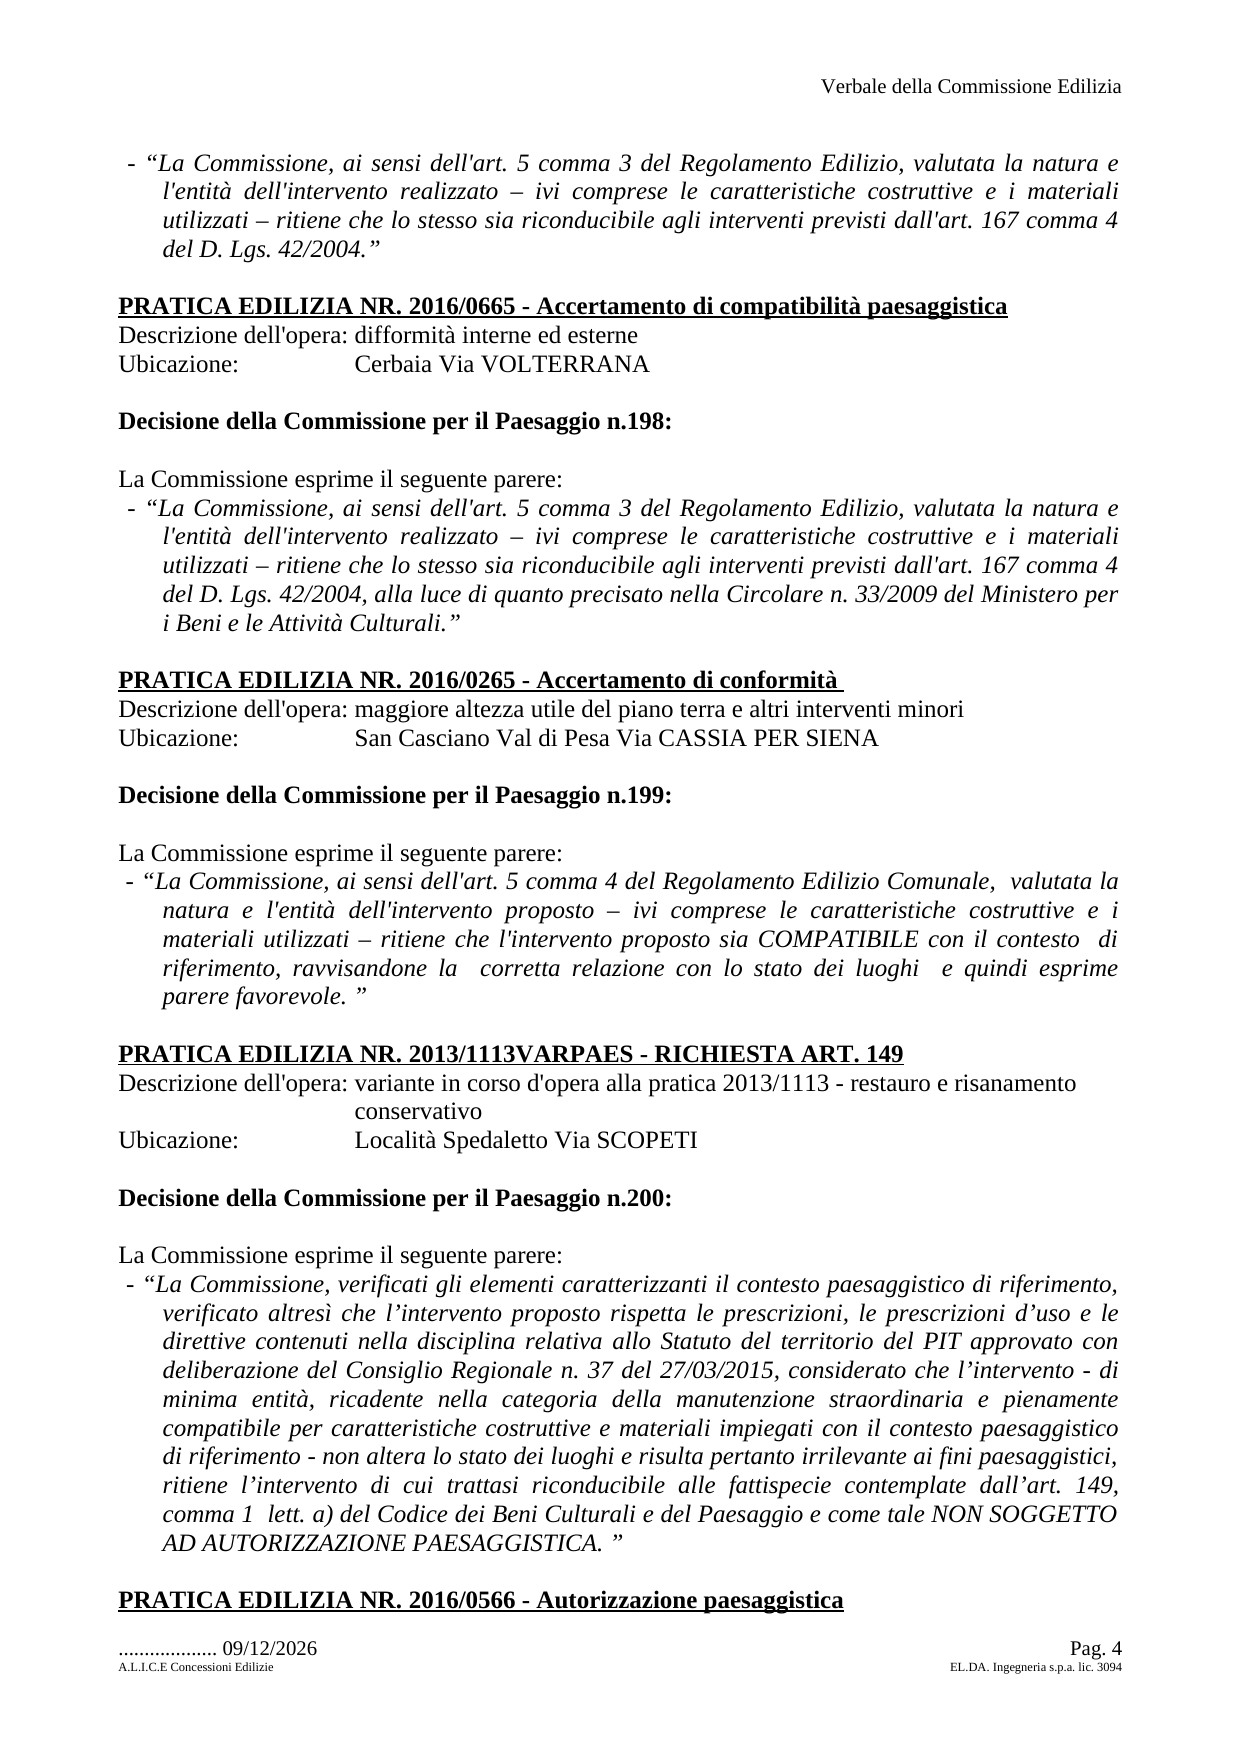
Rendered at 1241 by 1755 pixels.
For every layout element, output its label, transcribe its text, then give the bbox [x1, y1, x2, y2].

text Ubicazione: Cerbaia Via VOLTERRANA [118, 349, 1122, 378]
text - “La Commissione, ai sensi dell'art. 5 comma 3 del Regolamento Edilizio, valutata la natura e l'entità dell'intervento realizzato – ivi comprese le caratteristiche costruttive e i materiali utilizzati – ritiene che lo stesso sia riconducibile agli interventi previsti dall'art. 167 comma 4 del D. Lgs. 42/2004, alla luce di quanto precisato nella Circolare n. 33/2009 del Ministero per i Beni e le Attività Culturali.” [118, 493, 1122, 636]
text Ubicazione: Località Spedaletto Via SCOPETI [118, 1125, 1122, 1154]
text - “La Commissione, ai sensi dell'art. 5 comma 3 del Regolamento Edilizio, valutata la natura e l'entità dell'intervento realizzato – ivi comprese le caratteristiche costruttive e i materiali utilizzati – ritiene che lo stesso sia riconducibile agli interventi previsti dall'art. 167 comma 4 del D. Lgs. 42/2004.” [118, 148, 1122, 263]
text PRATICA EDILIZIA NR. 2016/0265 - Accertamento di conformità [118, 665, 1122, 694]
text La Commissione esprime il seguente parere: [118, 1240, 1122, 1269]
text PRATICA EDILIZIA NR. 2016/0566 - Autorizzazione paesaggistica [118, 1585, 1122, 1614]
text Decisione della Commissione per il Paesaggio n.200: [118, 1183, 1122, 1211]
text - “La Commissione, verificati gli elementi caratterizzanti il contesto paesaggistico di riferimento, verificato altresì che l’intervento proposto rispetta le prescrizioni, le prescrizioni d’uso e le direttive contenuti nella disciplina relativa allo Statuto del territorio del PIT approvato con deliberazione del Consiglio Regionale n. 37 del 27/03/2015, considerato che l’intervento - di minima entità, ricadente nella categoria della manutenzione straordinaria e pienamente compatibile per caratteristiche costruttive e materiali impiegati con il contesto paesaggistico di riferimento - non altera lo stato dei luoghi e risulta pertanto irrilevante ai fini paesaggistici, ritiene l’intervento di cui trattasi riconducibile alle fattispecie contemplate dall’art. 149, comma 1 lett. a) del Codice dei Beni Culturali e del Paesaggio e come tale NON SOGGETTO AD AUTORIZZAZIONE PAESAGGISTICA. ” [118, 1269, 1122, 1556]
text Ubicazione: San Casciano Val di Pesa Via CASSIA PER SIENA [118, 723, 1122, 751]
text - “La Commissione, ai sensi dell'art. 5 comma 4 del Regolamento Edilizio Comunale, valutata la natura e l'entità dell'intervento proposto – ivi comprese le caratteristiche costruttive e i materiali utilizzati – ritiene che l'intervento proposto sia COMPATIBILE con il contesto di riferimento, ravvisandone la corretta relazione con lo stato dei luoghi e quindi esprime parere favorevole. ” [118, 866, 1122, 1010]
text Descrizione dell'opera: maggiore altezza utile del piano terra e altri interventi minori [118, 694, 1122, 723]
text PRATICA EDILIZIA NR. 2016/0665 - Accertamento di compatibilità paesaggistica [118, 291, 1122, 320]
text La Commissione esprime il seguente parere: [118, 838, 1122, 866]
text La Commissione esprime il seguente parere: [118, 464, 1122, 493]
text Decisione della Commissione per il Paesaggio n.198: [118, 406, 1122, 435]
text Descrizione dell'opera: difformità interne ed esterne [118, 320, 1122, 349]
text Decisione della Commissione per il Paesaggio n.199: [118, 780, 1122, 809]
text Descrizione dell'opera: variante in corso d'opera alla pratica 2013/1113 - restauro e risanamento conservativo [118, 1068, 1122, 1125]
text PRATICA EDILIZIA NR. 2013/1113VARPAES - RICHIESTA ART. 149 [118, 1039, 1122, 1068]
